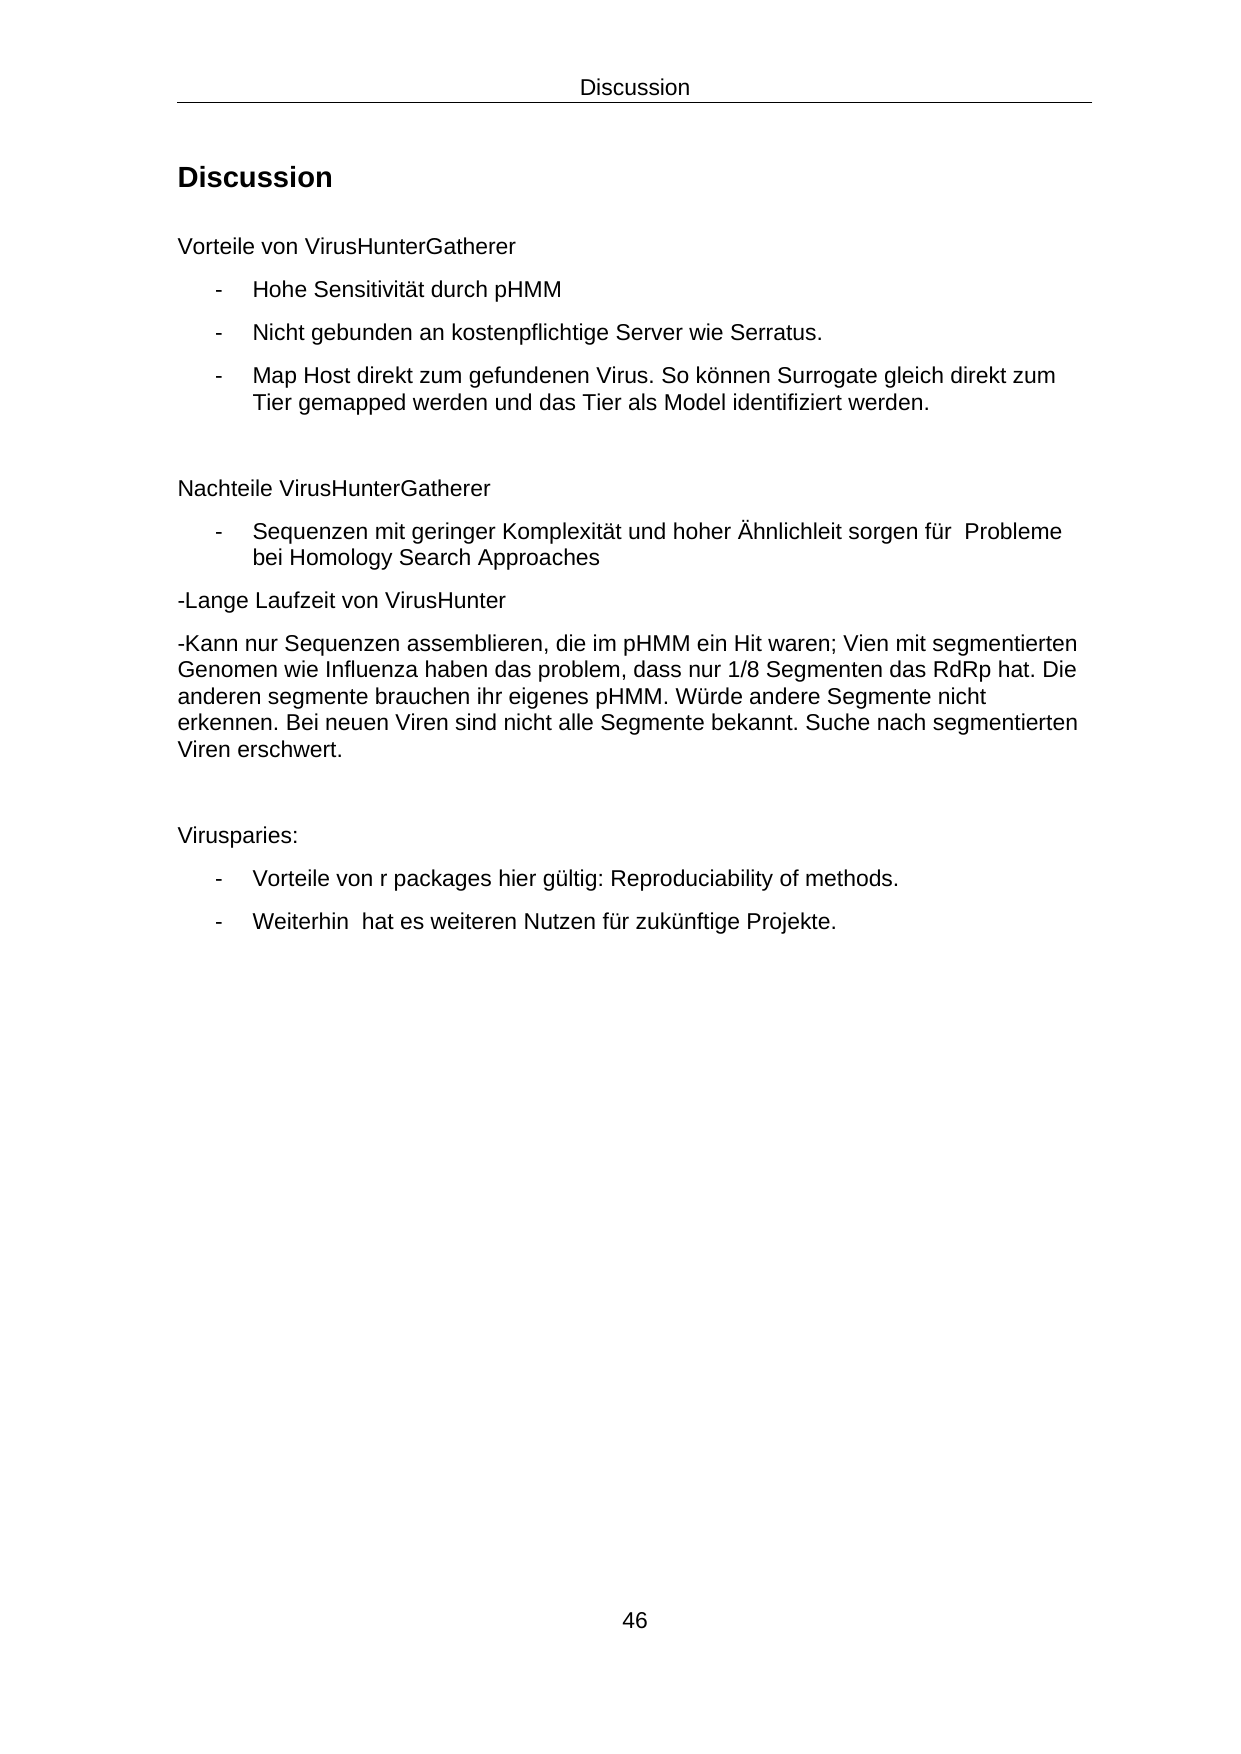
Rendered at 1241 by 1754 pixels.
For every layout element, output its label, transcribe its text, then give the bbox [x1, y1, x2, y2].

list Map Host direkt zum gefundenen Virus. So können Surrogate gleich direkt zum Tier gemapped werden und das Tier als Model identifiziert werden. [215, 362, 1092, 415]
subtitle Discussion [177, 160, 1092, 193]
list Vorteile von r packages hier gültig: Reproduciability of methods. [215, 864, 1092, 891]
list Weiterhin hat es weiteren Nutzen für zukünftige Projekte. [215, 908, 1092, 934]
text Virusparies: [177, 822, 1092, 848]
text -Kann nur Sequenzen assemblieren, die im pHMM ein Hit waren; Vien mit segmentierten Genomen wie Influenza haben das problem, dass nur 1/8 Segmenten das RdRp hat. Die anderen segmente brauchen ihr eigenes pHMM. Würde andere Segmente nicht erkennen. Bei neuen Viren sind nicht alle Segmente bekannt. Suche nach segmentierten Viren erschwert. [177, 630, 1092, 762]
list Sequenzen mit geringer Komplexität und hoher Ähnlichleit sorgen für Probleme bei Homology Search Approaches [215, 518, 1092, 570]
text Vorteile von VirusHunterGatherer [177, 233, 1092, 259]
text Nachteile VirusHunterGatherer [177, 475, 1092, 501]
list Hohe Sensitivität durch pHMM [215, 276, 1092, 303]
list Nicht gebunden an kostenpflichtige Server wie Serratus. [215, 319, 1092, 346]
text -Lange Laufzeit von VirusHunter [177, 587, 1092, 613]
